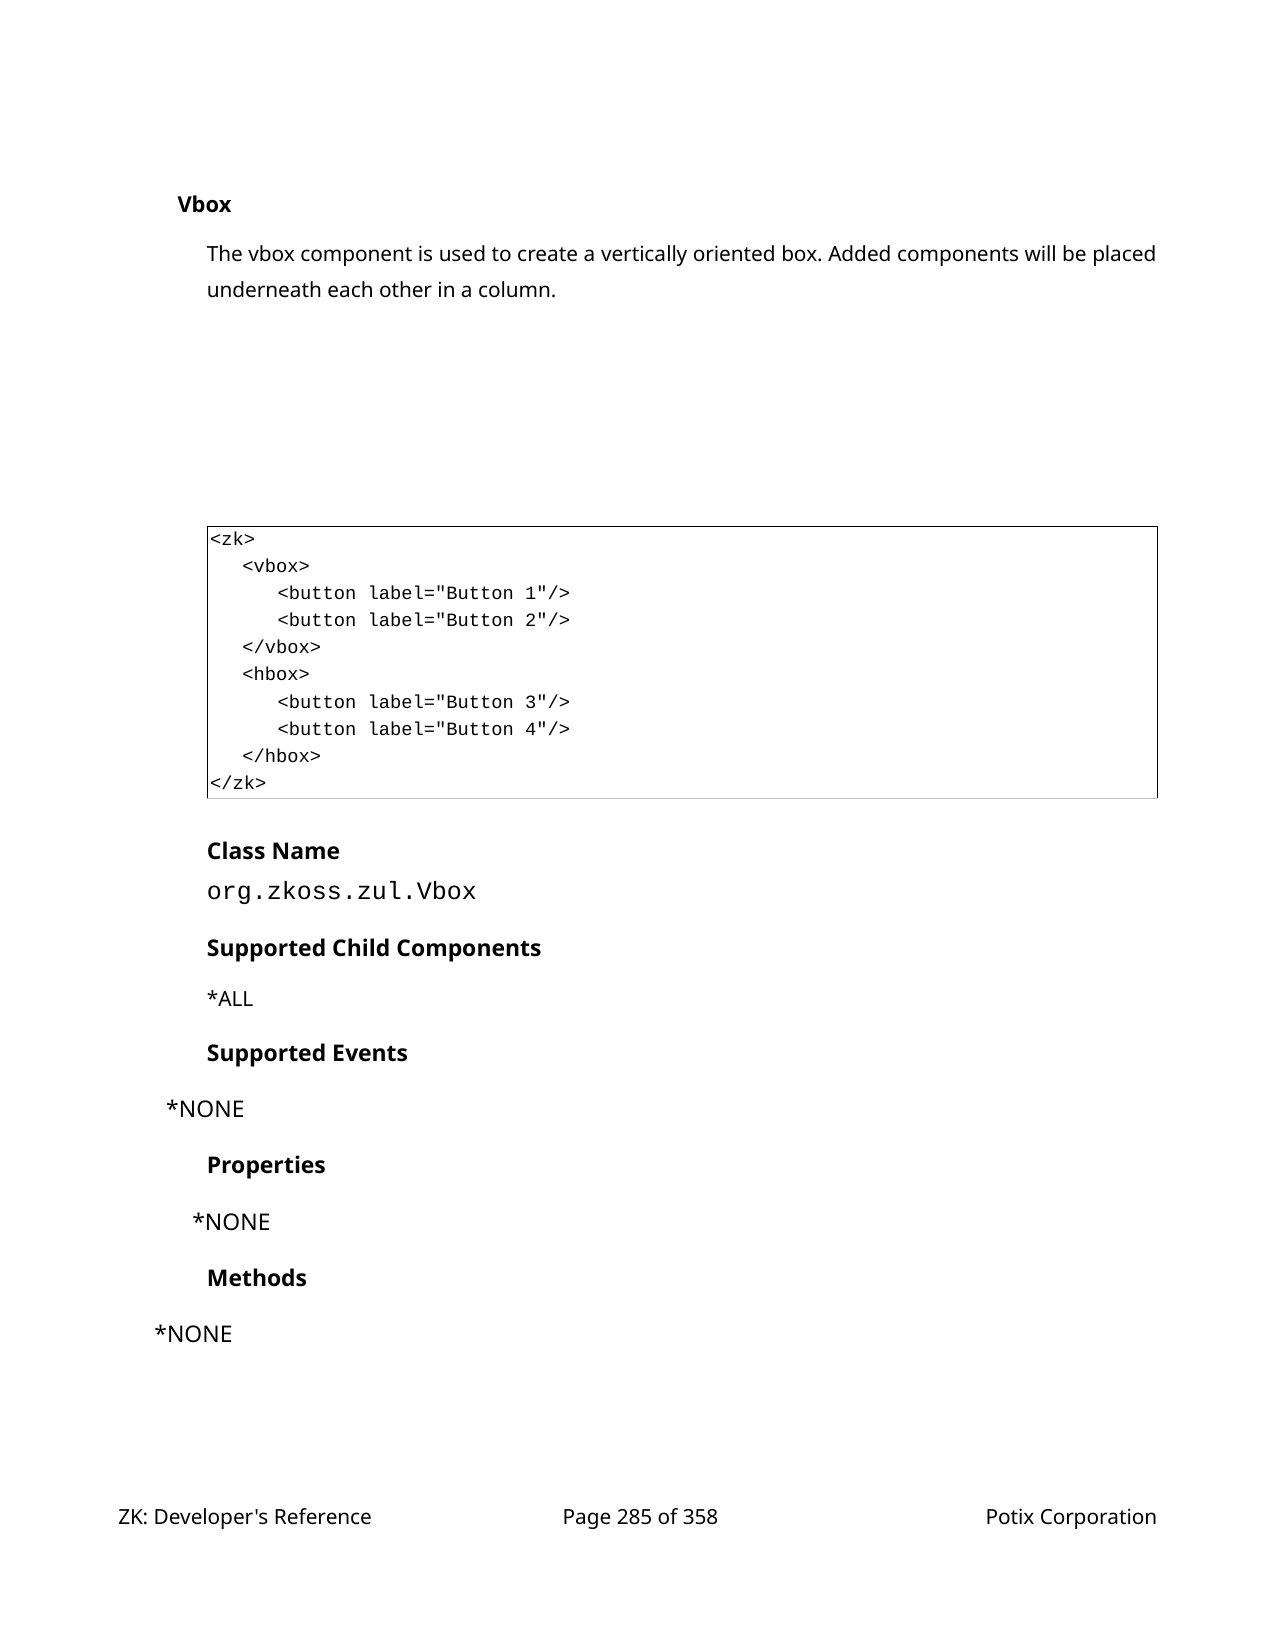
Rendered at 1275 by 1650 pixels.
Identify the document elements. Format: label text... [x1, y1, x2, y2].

text The vbox component is used to create a vertically oriented box. Added components will be placed underneath each other in a column. [207, 239, 1157, 303]
subtitle Vbox [177, 189, 1157, 219]
text <hbox> [208, 662, 1157, 687]
subtitle Properties [207, 1149, 1157, 1181]
text <button label="Button 2"/> [208, 608, 1157, 632]
text </hbox> [208, 744, 1157, 768]
subtitle Supported Child Components [207, 932, 1157, 963]
text </vbox> [208, 635, 1157, 659]
text <vbox> [208, 553, 1157, 578]
text *NONE [118, 1318, 1157, 1349]
text org.zkoss.zul.Vbox [207, 879, 1157, 907]
subtitle Methods [207, 1262, 1157, 1293]
text *NONE [118, 1206, 1157, 1237]
text *ALL [207, 984, 1157, 1012]
subtitle Class Name [207, 835, 1157, 866]
text <button label="Button 3"/> [208, 689, 1157, 714]
text </zk> [208, 771, 1157, 798]
subtitle Supported Events [207, 1037, 1157, 1068]
text <button label="Button 1"/> [208, 581, 1157, 605]
text <button label="Button 4"/> [208, 717, 1157, 741]
text *NONE [118, 1093, 1157, 1124]
text <zk> [208, 527, 1157, 551]
